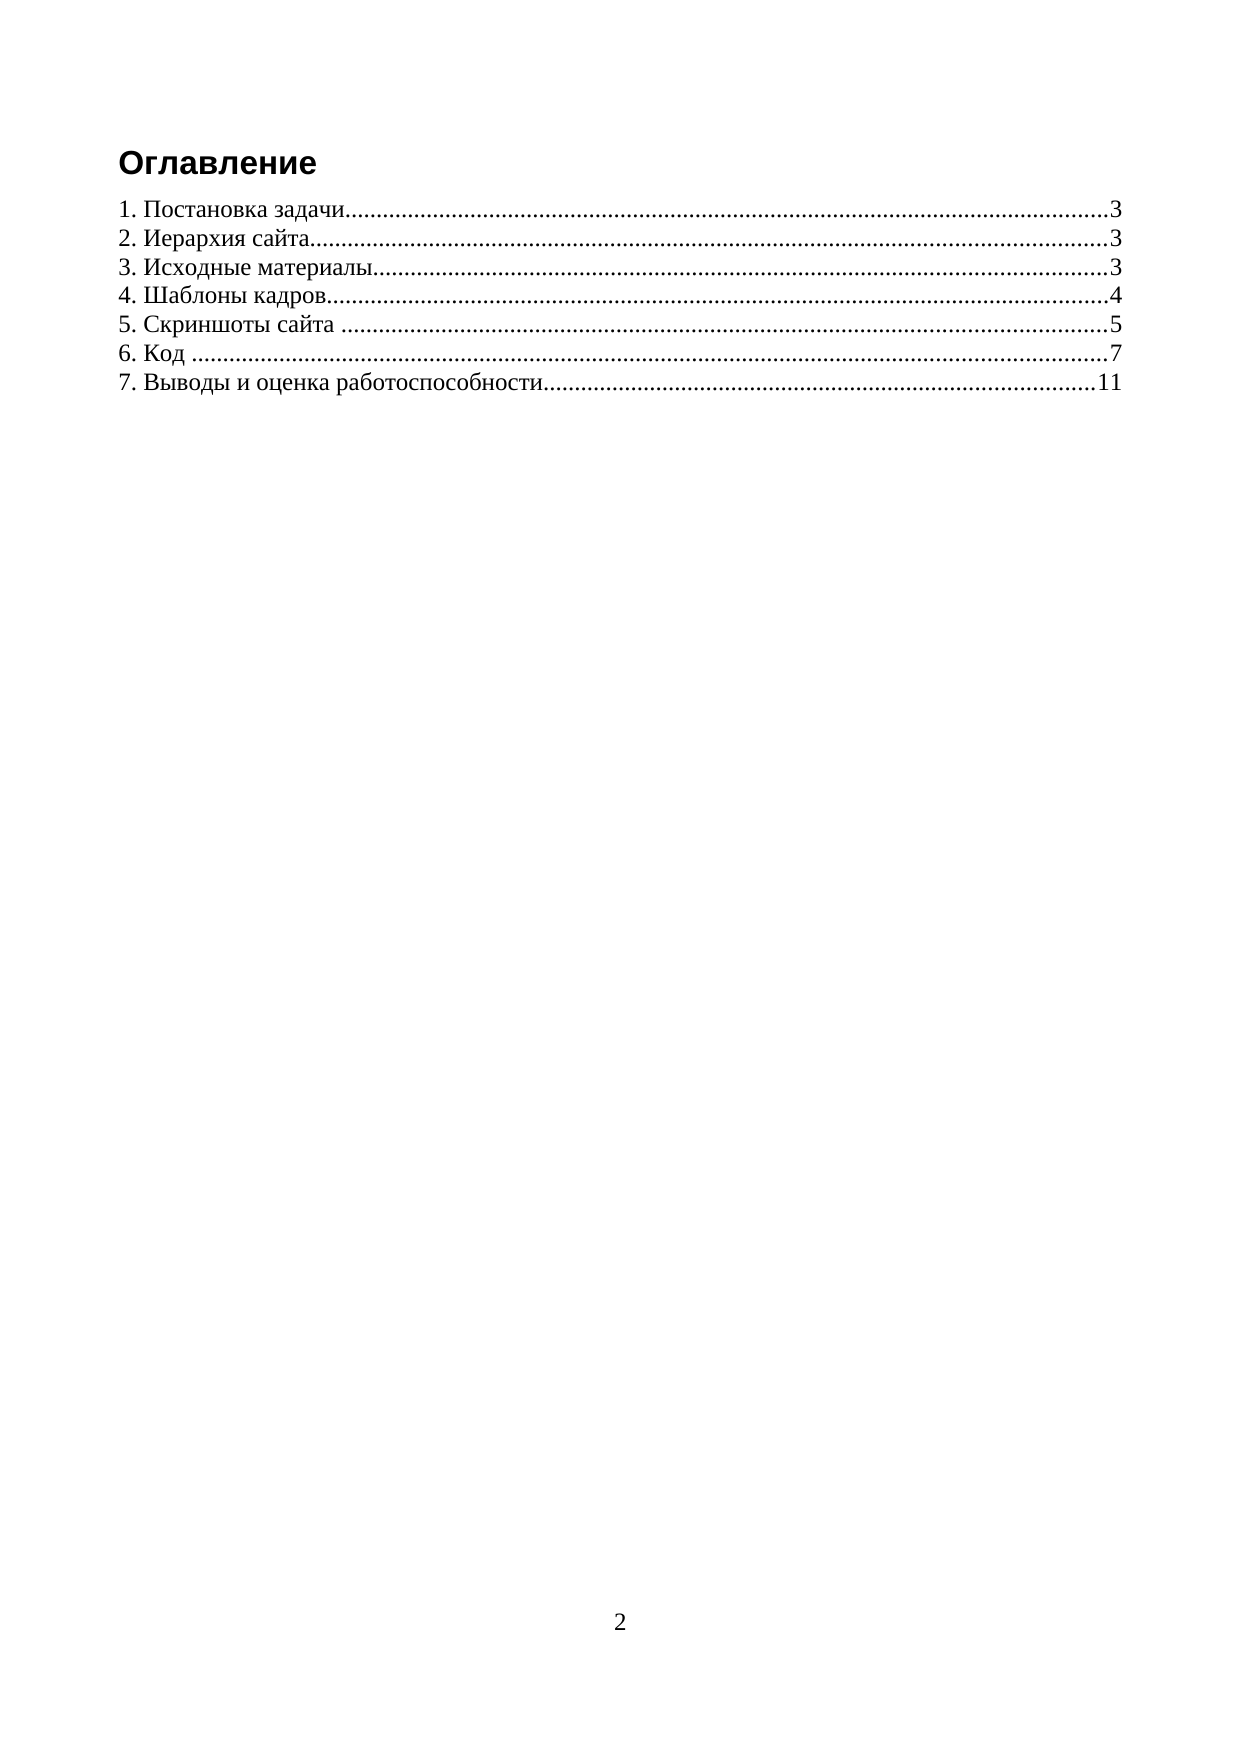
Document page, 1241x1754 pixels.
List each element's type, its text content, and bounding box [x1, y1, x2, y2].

subtitle Оглавление [118, 143, 1122, 182]
text 5. Скриншоты сайта 5 [118, 309, 1122, 338]
text 7. Выводы и оценка работоспособности 11 [118, 367, 1122, 395]
text 2. Иерархия сайта 3 [118, 223, 1122, 252]
text 4. Шаблоны кадров 4 [118, 280, 1122, 309]
text 6. Код 7 [118, 338, 1122, 367]
text 1. Постановка задачи 3 [118, 194, 1122, 223]
text 3. Исходные материалы 3 [118, 252, 1122, 280]
